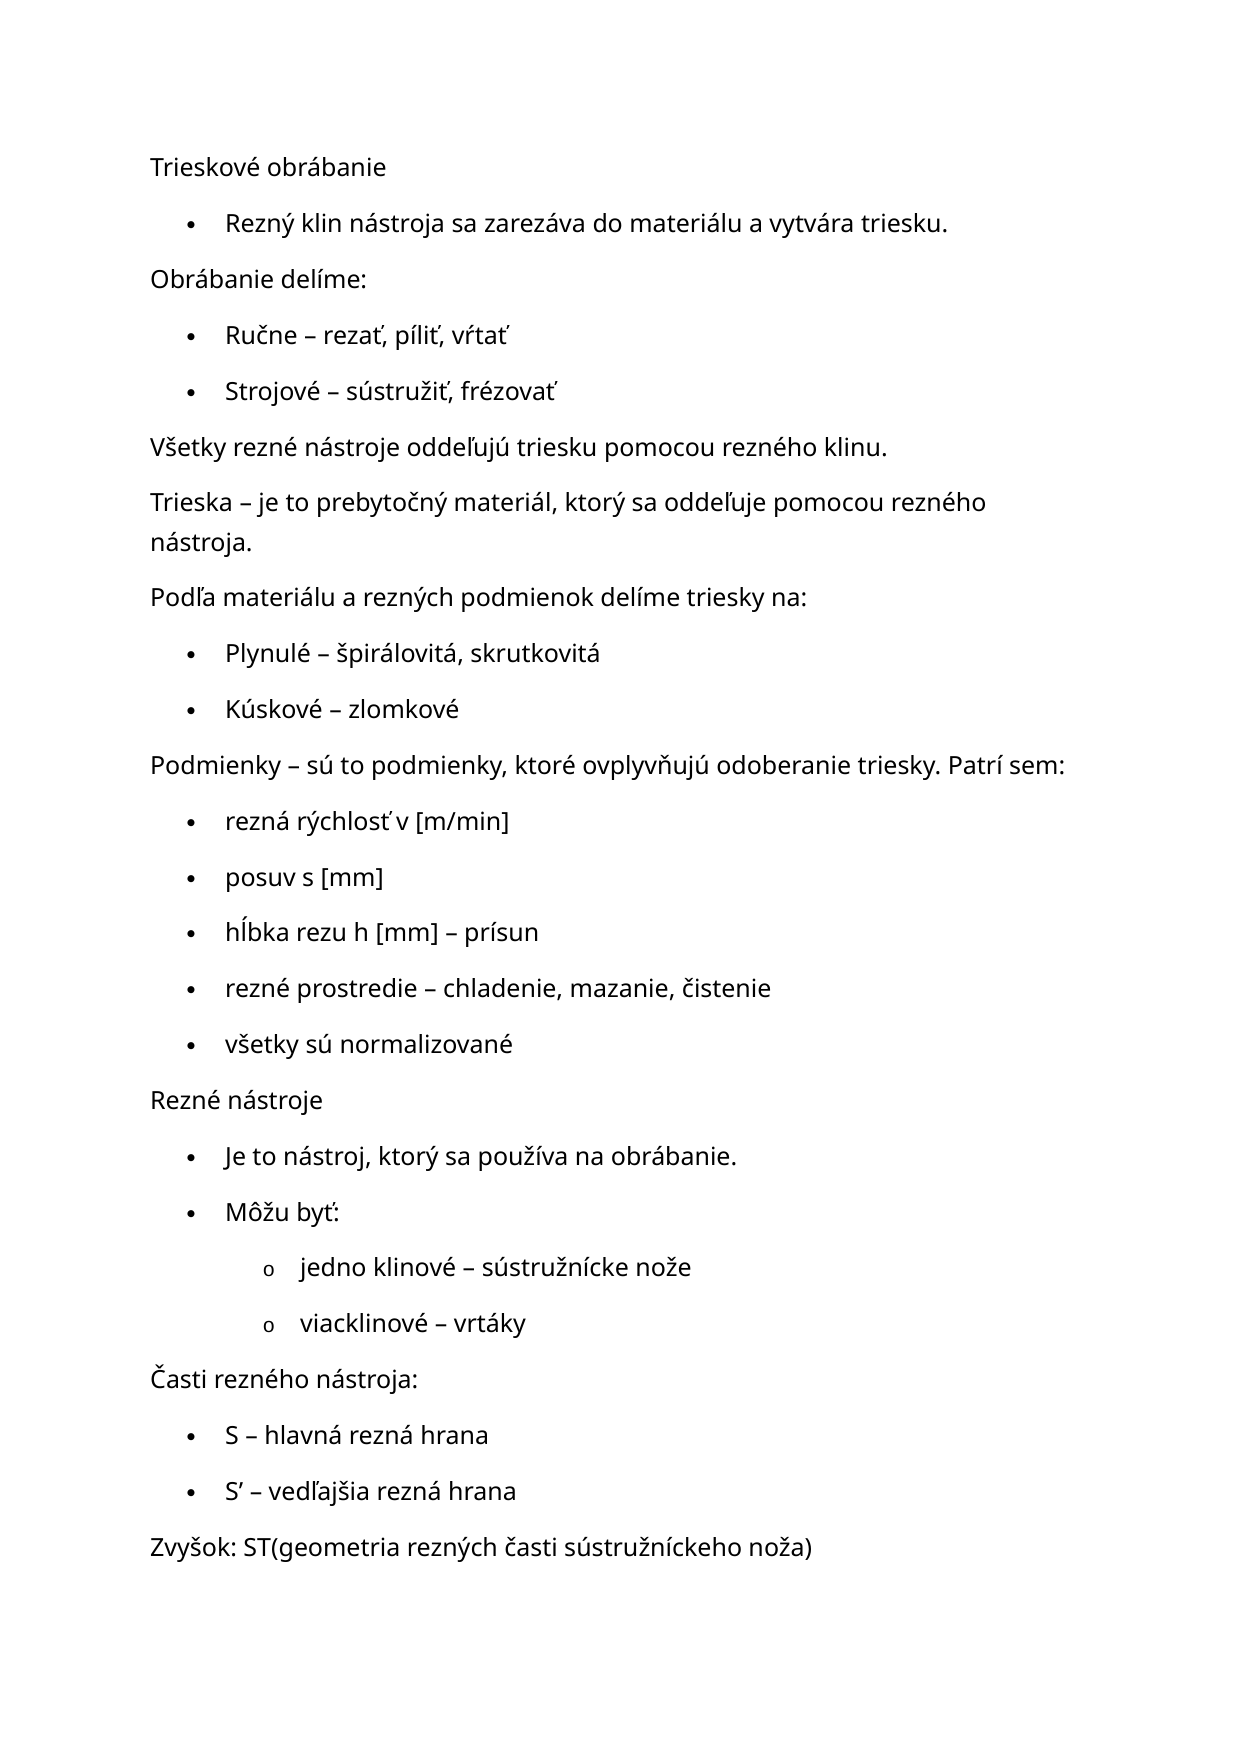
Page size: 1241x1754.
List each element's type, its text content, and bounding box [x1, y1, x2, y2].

list hĺbka rezu h [mm] – prísun [187, 915, 1090, 949]
list Rezný klin nástroja sa zarezáva do materiálu a vytvára triesku. [187, 206, 1090, 240]
list Plynulé – špirálovitá, skrutkovitá [187, 636, 1090, 670]
text Rezné nástroje [150, 1082, 1090, 1117]
list Je to nástroj, ktorý sa používa na obrábanie. [187, 1138, 1090, 1172]
list všetky sú normalizované [187, 1027, 1090, 1061]
list rezné prostredie – chladenie, mazanie, čistenie [187, 971, 1090, 1005]
text Trieska – je to prebytočný materiál, ktorý sa oddeľuje pomocou rezného nástroja. [150, 485, 1090, 558]
list jedno klinové – sústružnícke nože [262, 1250, 1090, 1284]
text Podľa materiálu a rezných podmienok delíme triesky na: [150, 580, 1090, 614]
text Zvyšok: ST(geometria rezných časti sústružníckeho noža) [150, 1529, 1090, 1563]
list Kúskové – zlomkové [187, 692, 1090, 726]
list Ručne – rezať, píliť, vŕtať [187, 317, 1090, 352]
list S’ – vedľajšia rezná hrana [187, 1473, 1090, 1507]
text Podmienky – sú to podmienky, ktoré ovplyvňujú odoberanie triesky. Patrí sem: [150, 747, 1090, 782]
list Môžu byť: [187, 1194, 1090, 1228]
text Trieskové obrábanie [150, 150, 1090, 184]
list S – hlavná rezná hrana [187, 1417, 1090, 1452]
list viacklinové – vrtáky [262, 1306, 1090, 1340]
list posuv s [mm] [187, 859, 1090, 893]
text Časti rezného nástroja: [150, 1362, 1090, 1396]
text Všetky rezné nástroje oddeľujú triesku pomocou rezného klinu. [150, 429, 1090, 463]
list rezná rýchlosť v [m/min] [187, 803, 1090, 837]
text Obrábanie delíme: [150, 262, 1090, 296]
list Strojové – sústružiť, frézovať [187, 373, 1090, 407]
